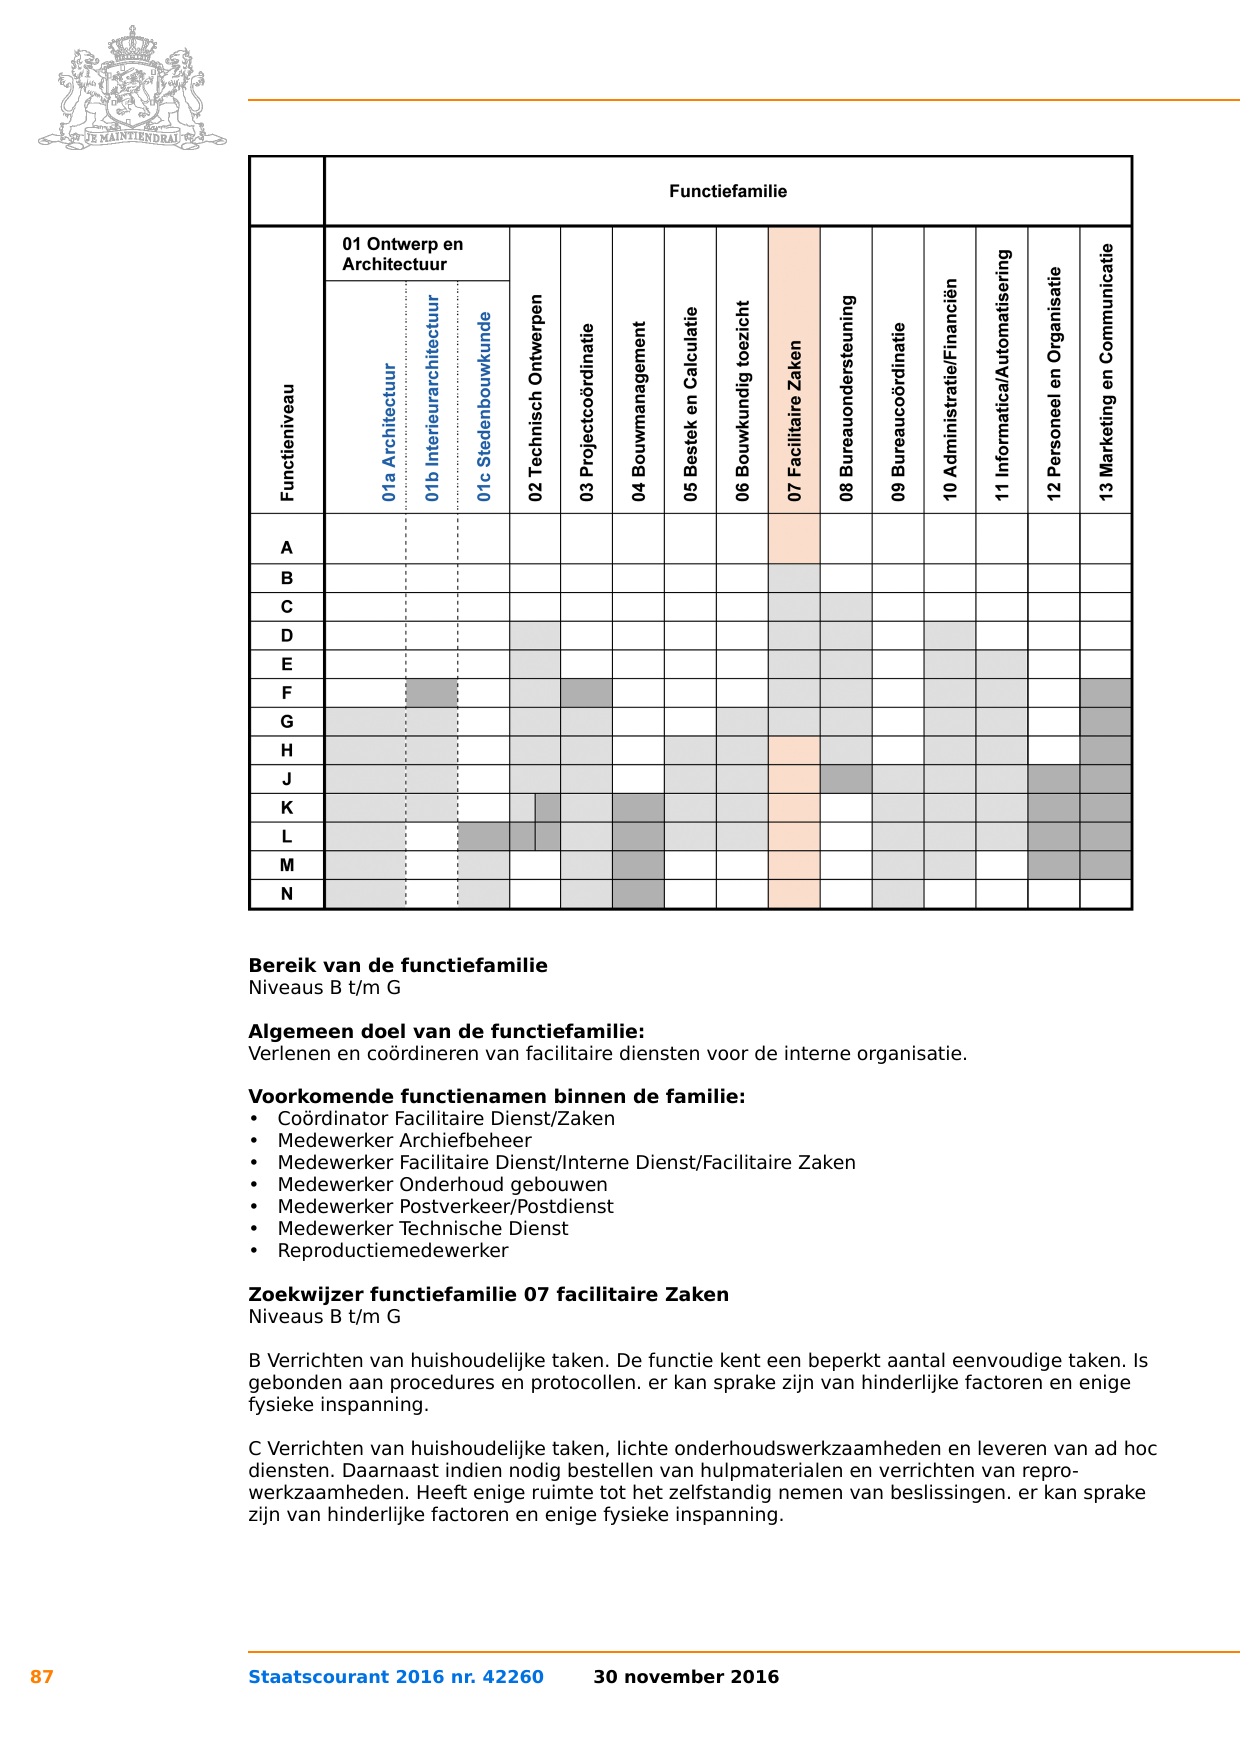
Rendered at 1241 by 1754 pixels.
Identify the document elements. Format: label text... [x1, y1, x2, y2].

text Niveaus B t/m G [248, 977, 1163, 999]
picture [248, 155, 1134, 911]
text Voorkomende functienamen binnen de familie: [248, 1086, 1163, 1108]
text Zoekwijzer functiefamilie 07 facilitaire Zaken [248, 1284, 1163, 1306]
text • Medewerker Technische Dienst [248, 1218, 1163, 1240]
text • Medewerker Facilitaire Dienst/Interne Dienst/Facilitaire Zaken [248, 1152, 1163, 1174]
text B Verrichten van huishoudelijke taken. De functie kent een beperkt aantal eenvoudige taken. Is gebonden aan procedures en protocollen. er kan sprake zijn van hinderlijke factoren en enige fysieke inspanning. [248, 1350, 1163, 1416]
text • Medewerker Archiefbeheer [248, 1130, 1163, 1152]
text Verlenen en coördineren van facilitaire diensten voor de interne organisatie. [248, 1042, 1163, 1064]
text • Medewerker Postverkeer/Postdienst [248, 1196, 1163, 1218]
text Bereik van de functiefamilie [248, 955, 1163, 977]
text • Reproductiemedewerker [248, 1240, 1163, 1262]
text Niveaus B t/m G [248, 1306, 1163, 1328]
picture [38, 25, 227, 150]
text • Coördinator Facilitaire Dienst/Zaken [248, 1108, 1163, 1130]
text • Medewerker Onderhoud gebouwen [248, 1174, 1163, 1196]
text C Verrichten van huishoudelijke taken, lichte onderhoudswerkzaamheden en leveren van ad hoc diensten. Daarnaast indien nodig bestellen van hulpmaterialen en verrichten van repro-werkzaamheden. Heeft enige ruimte tot het zelfstandig nemen van beslissingen. er kan sprake zijn van hinderlijke factoren en enige fysieke inspanning. [248, 1438, 1163, 1526]
text Algemeen doel van de functiefamilie: [248, 1021, 1163, 1042]
